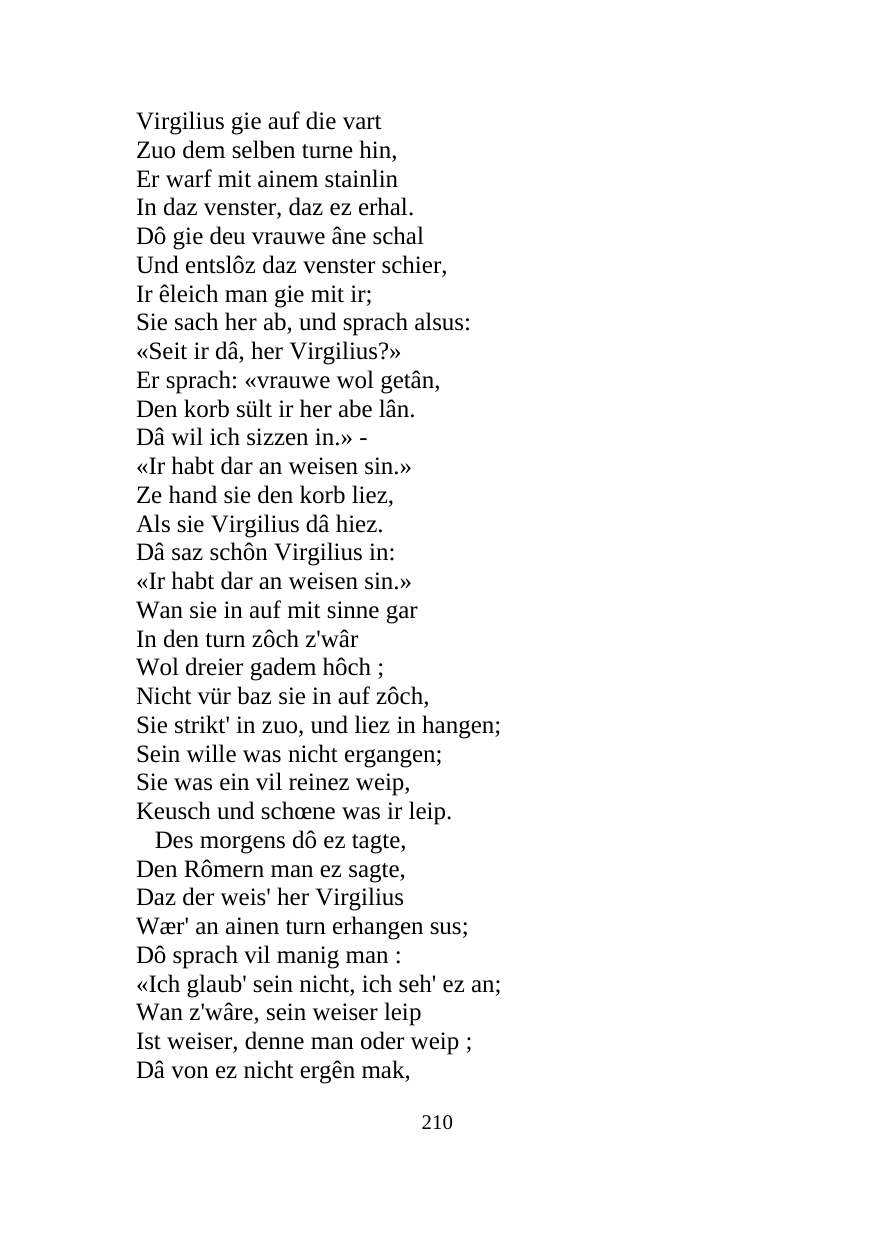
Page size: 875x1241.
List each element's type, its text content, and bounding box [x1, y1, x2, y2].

text Wan sie in auf mit sinne gar [106, 595, 768, 624]
text Ist weiser, denne man oder weip ; [106, 1026, 768, 1055]
text Dô gie deu vrauwe âne schal [106, 221, 768, 250]
text In daz venster, daz ez erhal. [106, 192, 768, 221]
text Sie was ein vil reinez weip, [106, 767, 768, 796]
text Sie sach her ab, und sprach alsus: [106, 307, 768, 336]
text Er warf mit ainem stainlin [106, 164, 768, 192]
text Nicht vür baz sie in auf zôch, [106, 681, 768, 710]
text «Ir habt dar an weisen sin.» [106, 451, 768, 480]
text Wol dreier gadem hôch ; [106, 652, 768, 681]
text Ze hand sie den korb liez, [106, 480, 768, 509]
text Dâ saz schôn Virgilius in: [106, 537, 768, 566]
text Er sprach: «vrauwe wol getân, [106, 365, 768, 394]
text Daz der weis' her Virgilius [106, 882, 768, 911]
text Sein wille was nicht ergangen; [106, 739, 768, 767]
text Dâ von ez nicht ergên mak, [106, 1055, 768, 1084]
text Den Rômern man ez sagte, [106, 854, 768, 882]
text Wan z'wâre, sein weiser leip [106, 997, 768, 1026]
text Den korb sült ir her abe lân. [106, 394, 768, 422]
text «Seit ir dâ, her Virgilius?» [106, 336, 768, 365]
text In den turn zôch z'wâr [106, 624, 768, 652]
text «Ich glaub' sein nicht, ich seh' ez an; [106, 969, 768, 997]
text Virgilius gie auf die vart [106, 106, 768, 135]
text Wær' an ainen turn erhangen sus; [106, 911, 768, 940]
text Dô sprach vil manig man : [106, 940, 768, 969]
text Ir êleich man gie mit ir; [106, 279, 768, 307]
text Dâ wil ich sizzen in.» - [106, 422, 768, 451]
text Als sie Virgilius dâ hiez. [106, 509, 768, 537]
text «Ir habt dar an weisen sin.» [106, 566, 768, 595]
text Des morgens dô ez tagte, [125, 825, 768, 854]
text Und entslôz daz venster schier, [106, 250, 768, 279]
text Zuo dem selben turne hin, [106, 135, 768, 164]
text Sie strikt' in zuo, und liez in hangen; [106, 710, 768, 739]
text Keusch und schœne was ir leip. [106, 796, 768, 825]
